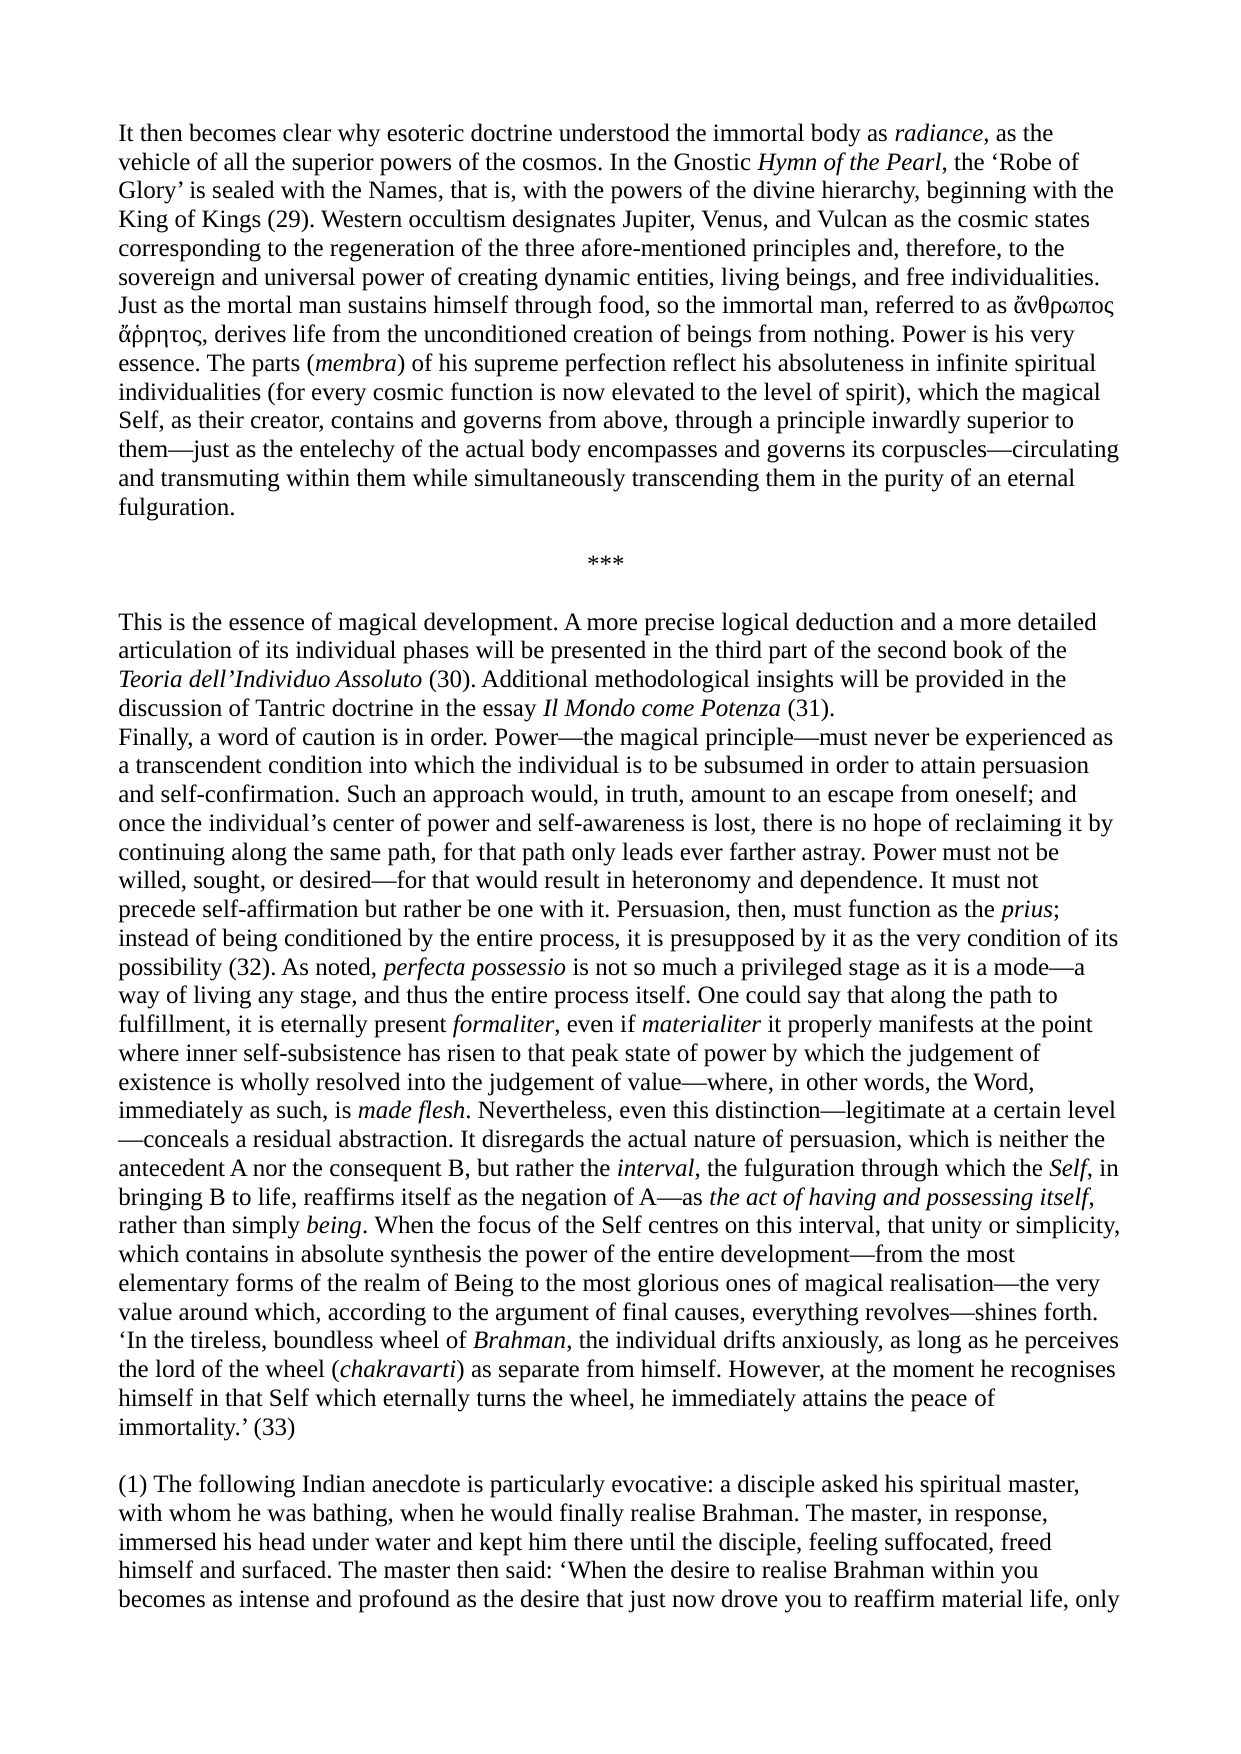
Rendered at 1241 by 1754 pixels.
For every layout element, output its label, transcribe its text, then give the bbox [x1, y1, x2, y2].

text It then becomes clear why esoteric doctrine understood the immortal body as radiance, as the vehicle of all the superior powers of the cosmos. In the Gnostic Hymn of the Pearl, the ‘Robe of Glory’ is sealed with the Names, that is, with the powers of the divine hierarchy, beginning with the King of Kings (29). Western occultism designates Jupiter, Venus, and Vulcan as the cosmic states corresponding to the regeneration of the three afore-mentioned principles and, therefore, to the sovereign and universal power of creating dynamic entities, living beings, and free individualities. Just as the mortal man sustains himself through food, so the immortal man, referred to as ἄνθρωπος ἄῥρητος, derives life from the unconditioned creation of beings from nothing. Power is his very essence. The parts (membra) of his supreme perfection reflect his absoluteness in infinite spiritual individualities (for every cosmic function is now elevated to the level of spirit), which the magical Self, as their creator, contains and governs from above, through a principle inwardly superior to them—just as the entelechy of the actual body encompasses and governs its corpuscles—circulating and transmuting within them while simultaneously transcending them in the purity of an eternal fulguration. [118, 118, 1122, 521]
text This is the essence of magical development. A more precise logical deduction and a more detailed articulation of its individual phases will be presented in the third part of the second book of the Teoria dell’Individuo Assoluto (30). Additional methodological insights will be provided in the discussion of Tantric doctrine in the essay Il Mondo come Potenza (31). [118, 607, 1122, 722]
text (1) The following Indian anecdote is particularly evocative: a disciple asked his spiritual master, with whom he was bathing, when he would finally realise Brahman. The master, in response, immersed his head under water and kept him there until the disciple, feeling suffocated, freed himself and surfaced. The master then said: ‘When the desire to realise Brahman within you becomes as intense and profound as the desire that just now drove you to reaffirm material life, only [118, 1469, 1122, 1613]
text *** [118, 549, 1122, 578]
text Finally, a word of caution is in order. Power—the magical principle—must never be experienced as a transcendent condition into which the individual is to be subsumed in order to attain persuasion and self-confirmation. Such an approach would, in truth, amount to an escape from oneself; and once the individual’s center of power and self-awareness is lost, there is no hope of reclaiming it by continuing along the same path, for that path only leads ever farther astray. Power must not be willed, sought, or desired—for that would result in heteronomy and dependence. It must not precede self-affirmation but rather be one with it. Persuasion, then, must function as the prius; instead of being conditioned by the entire process, it is presupposed by it as the very condition of its possibility (32). As noted, perfecta possessio is not so much a privileged stage as it is a mode—a way of living any stage, and thus the entire process itself. One could say that along the path to fulfillment, it is eternally present formaliter, even if materialiter it properly manifests at the point where inner self-subsistence has risen to that peak state of power by which the judgement of existence is wholly resolved into the judgement of value—where, in other words, the Word, immediately as such, is made flesh. Nevertheless, even this distinction—legitimate at a certain level—conceals a residual abstraction. It disregards the actual nature of persuasion, which is neither the antecedent A nor the consequent B, but rather the interval, the fulguration through which the Self, in bringing B to life, reaffirms itself as the negation of A—as the act of having and possessing itself, rather than simply being. When the focus of the Self centres on this interval, that unity or simplicity, which contains in absolute synthesis the power of the entire development—from the most elementary forms of the realm of Being to the most glorious ones of magical realisation—the very value around which, according to the argument of final causes, everything revolves—shines forth. ‘In the tireless, boundless wheel of Brahman, the individual drifts anxiously, as long as he perceives the lord of the wheel (chakravarti) as separate from himself. However, at the moment he recognises himself in that Self which eternally turns the wheel, he immediately attains the peace of immortality.’ (33) [118, 722, 1122, 1441]
